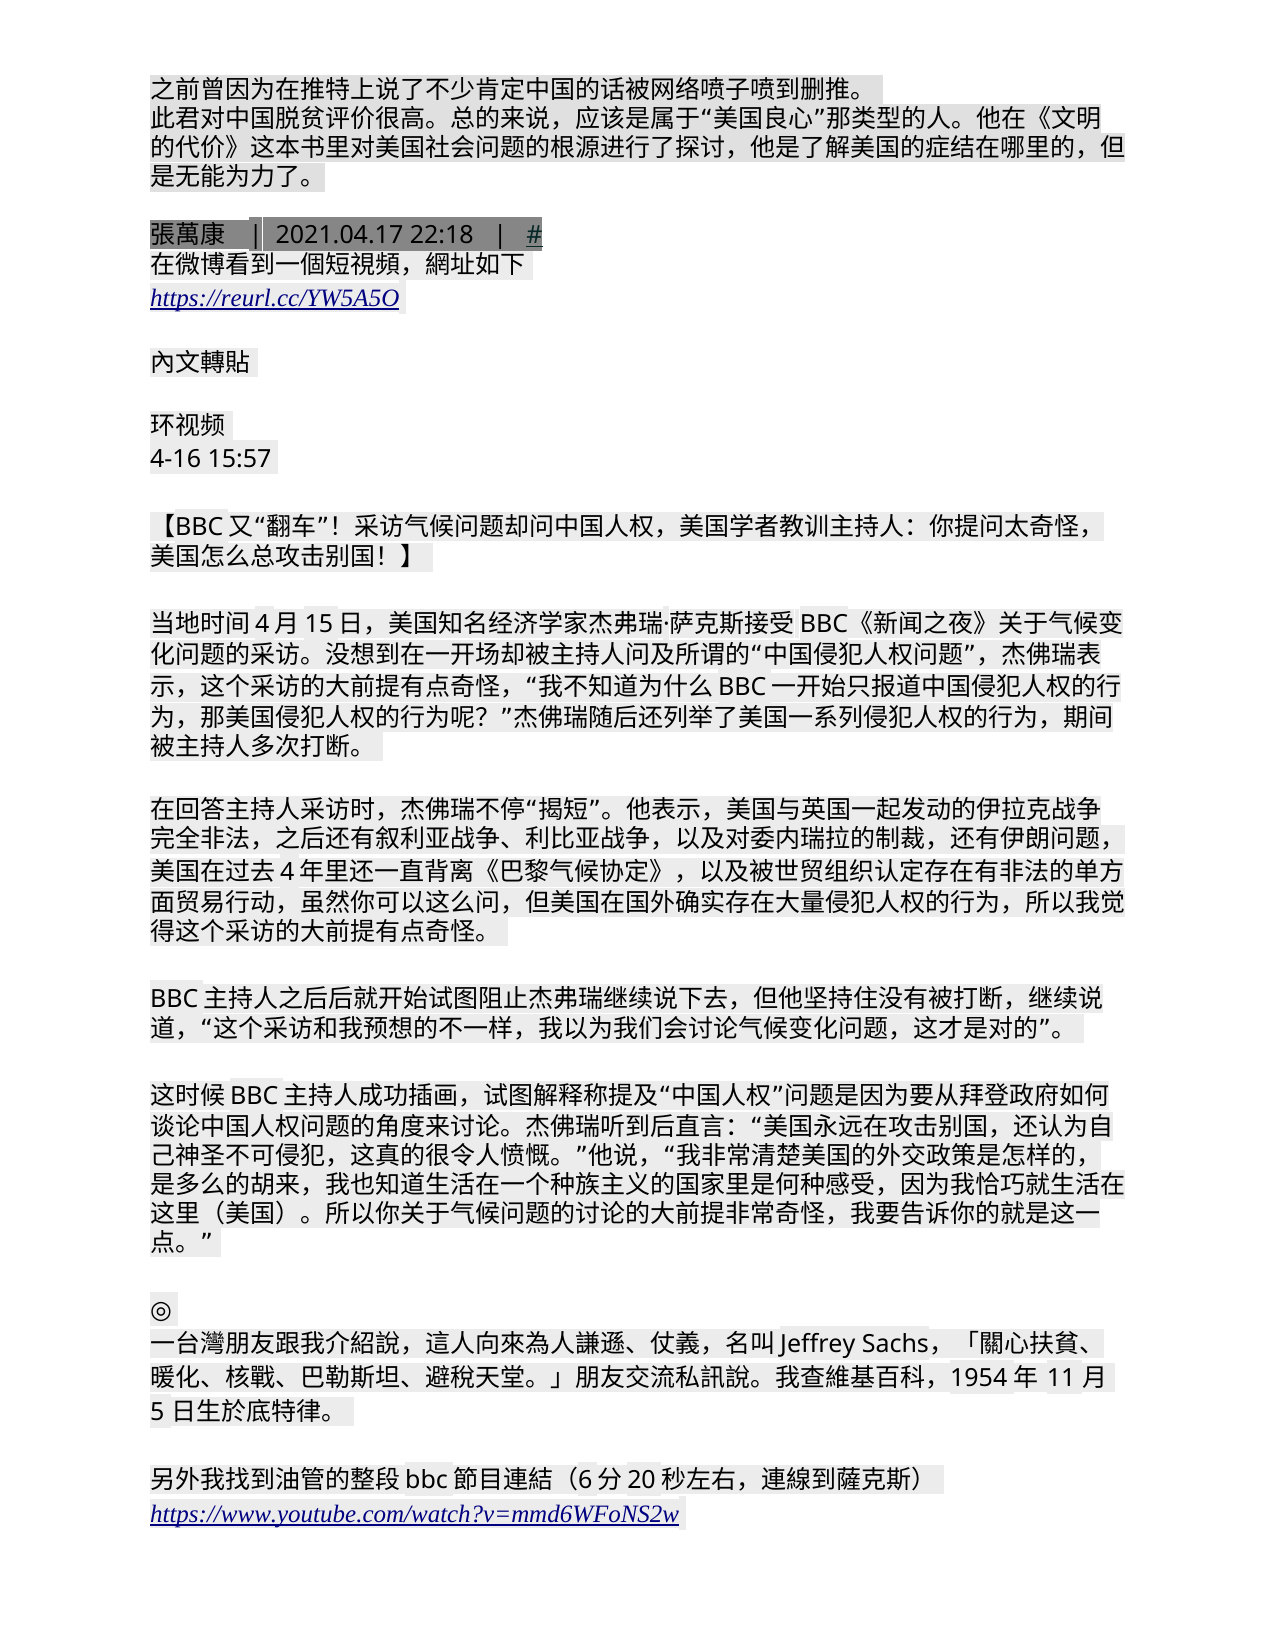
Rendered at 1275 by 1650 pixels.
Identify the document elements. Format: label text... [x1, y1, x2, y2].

text 之前曾因为在推特上说了不少肯定中国的话被网络喷子喷到删推。 此君对中国脱贫评价很高。总的来说，应该是属于“美国良心”那类型的人。他在《文明的代价》这本书里对美国社会问题的根源进行了探讨，他是了解美国的症结在哪里的，但是无能为力了。 [150, 75, 1125, 192]
text 在微博看到一個短視頻，網址如下 https://reurl.cc/YW5A5O 內文轉貼 环视频 4-16 15:57 【BBC又“翻车”！采访气候问题却问中国人权，美国学者教训主持人：你提问太奇怪，美国怎么总攻击别国！】 当地时间4月15日，美国知名经济学家杰弗瑞·萨克斯接受BBC《新闻之夜》关于气候变化问题的采访。没想到在一开场却被主持人问及所谓的“中国侵犯人权问题”，杰佛瑞表示，这个采访的大前提有点奇怪，“我不知道为什么BBC一开始只报道中国侵犯人权的行为，那美国侵犯人权的行为呢？”杰佛瑞随后还列举了美国一系列侵犯人权的行为，期间被主持人多次打断。 在回答主持人采访时，杰佛瑞不停“揭短”。他表示，美国与英国一起发动的伊拉克战争完全非法，之后还有叙利亚战争、利比亚战争，以及对委内瑞拉的制裁，还有伊朗问题，美国在过去4年里还一直背离《巴黎气候协定》，以及被世贸组织认定存在有非法的单方面贸易行动，虽然你可以这么问，但美国在国外确实存在大量侵犯人权的行为，所以我觉得这个采访的大前提有点奇怪。 BBC主持人之后后就开始试图阻止杰弗瑞继续说下去，但他坚持住没有被打断，继续说道，“这个采访和我预想的不一样，我以为我们会讨论气候变化问题，这才是对的”。 这时候BBC主持人成功插画，试图解释称提及“中国人权”问题是因为要从拜登政府如何谈论中国人权问题的角度来讨论。杰佛瑞听到后直言：“美国永远在攻击别国，还认为自己神圣不可侵犯，这真的很令人愤慨。”他说，“我非常清楚美国的外交政策是怎样的，是多么的胡来，我也知道生活在一个种族主义的国家里是何种感受，因为我恰巧就生活在这里（美国）。所以你关于气候问题的讨论的大前提非常奇怪，我要告诉你的就是这一点。” ◎ 一台灣朋友跟我介紹說，這人向來為人謙遜、仗義，名叫Jeffrey Sachs，「關心扶貧、暖化、核戰、巴勒斯坦、避稅天堂。」朋友交流私訊說。我查維基百科，1954 年 11 月 5 日生於底特律。 另外我找到油管的整段bbc節目連結（6分20秒左右，連線到薩克斯） https://www.youtube.com/watch?v=mmd6WFoNS2w [150, 251, 1125, 1564]
text 張萬康 | 2021.04.17 22:18 | # [150, 217, 1125, 251]
